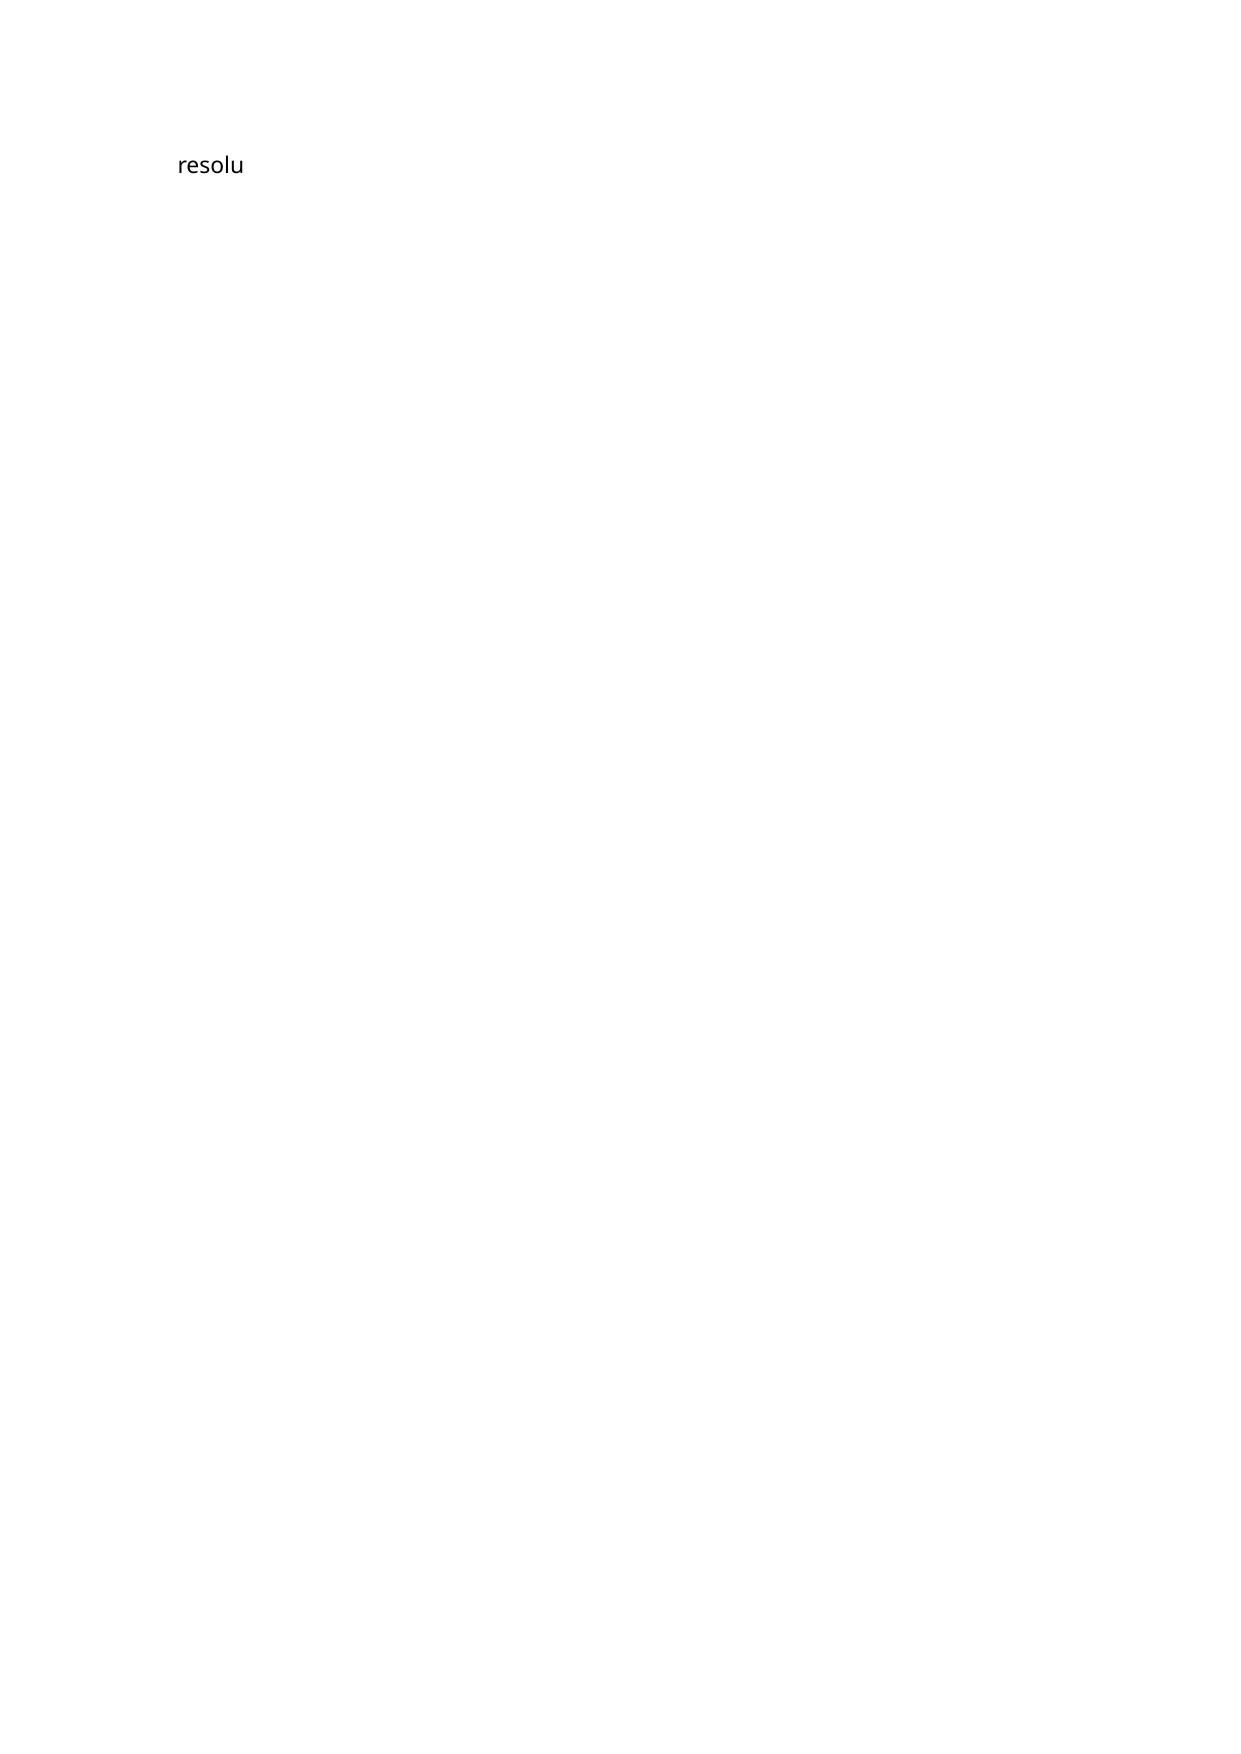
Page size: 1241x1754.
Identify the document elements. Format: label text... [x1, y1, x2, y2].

text resolu [177, 149, 1063, 181]
